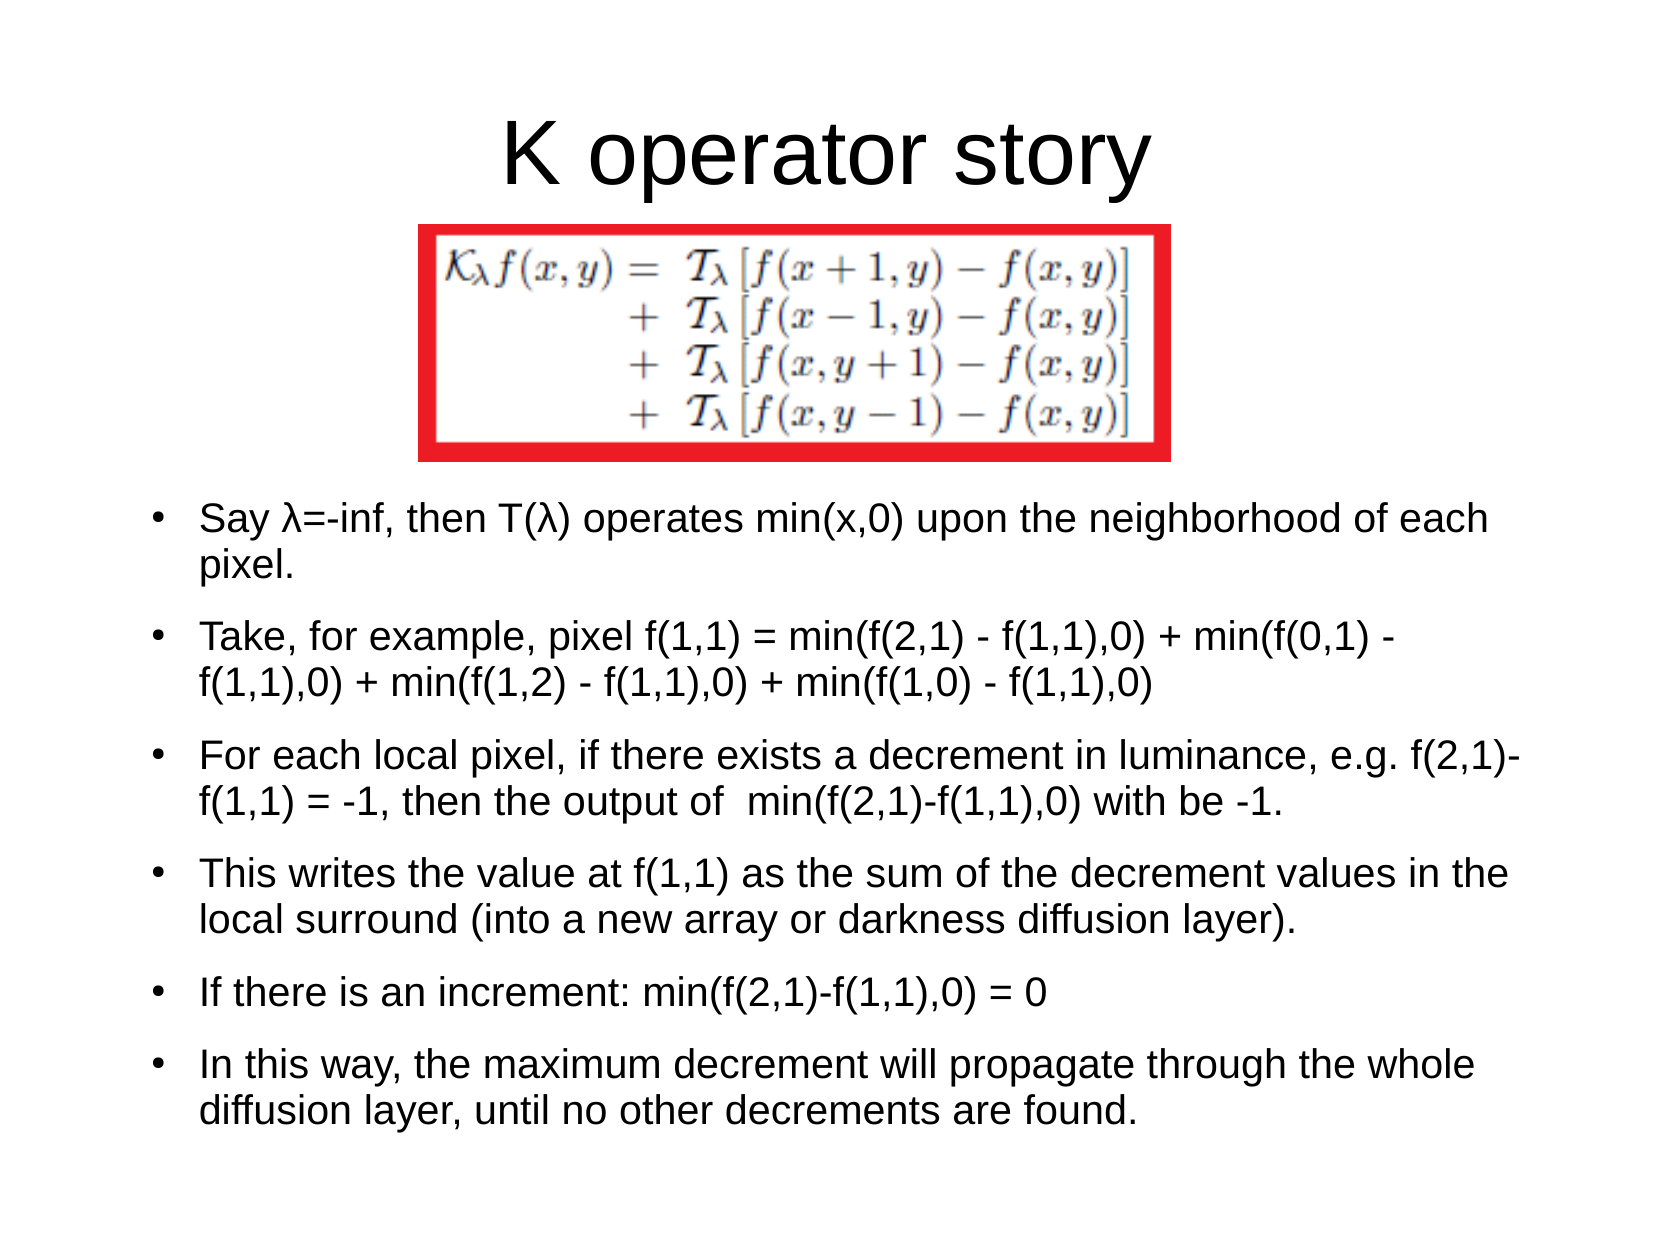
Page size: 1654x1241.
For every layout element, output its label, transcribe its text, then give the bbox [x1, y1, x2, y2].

picture [418, 224, 1171, 462]
title K operator story [82, 49, 1571, 257]
list Say λ=-inf, then T(λ) operates min(x,0) upon the neighborhood of each pixel. Take, for example, pixel f(1,1) = min(f(2,1) - f(1,1),0) + min(f(0,1) -f(1,1),0) + min(f(1,2) - f(1,1),0) + min(f(1,0) - f(1,1),0) For each local pixel, if there exists a decrement in luminance, e.g. f(2,1)-f(1,1) = -1, then the output of min(f(2,1)-f(1,1),0) with be -1. This writes the value at f(1,1) as the sum of the decrement values in the local surround (into a new array or darkness diffusion layer). If there is an increment: min(f(2,1)-f(1,1),0) = 0 In this way, the maximum decrement will propagate through the whole diffusion layer, until no other decrements are found. [135, 495, 1538, 1141]
